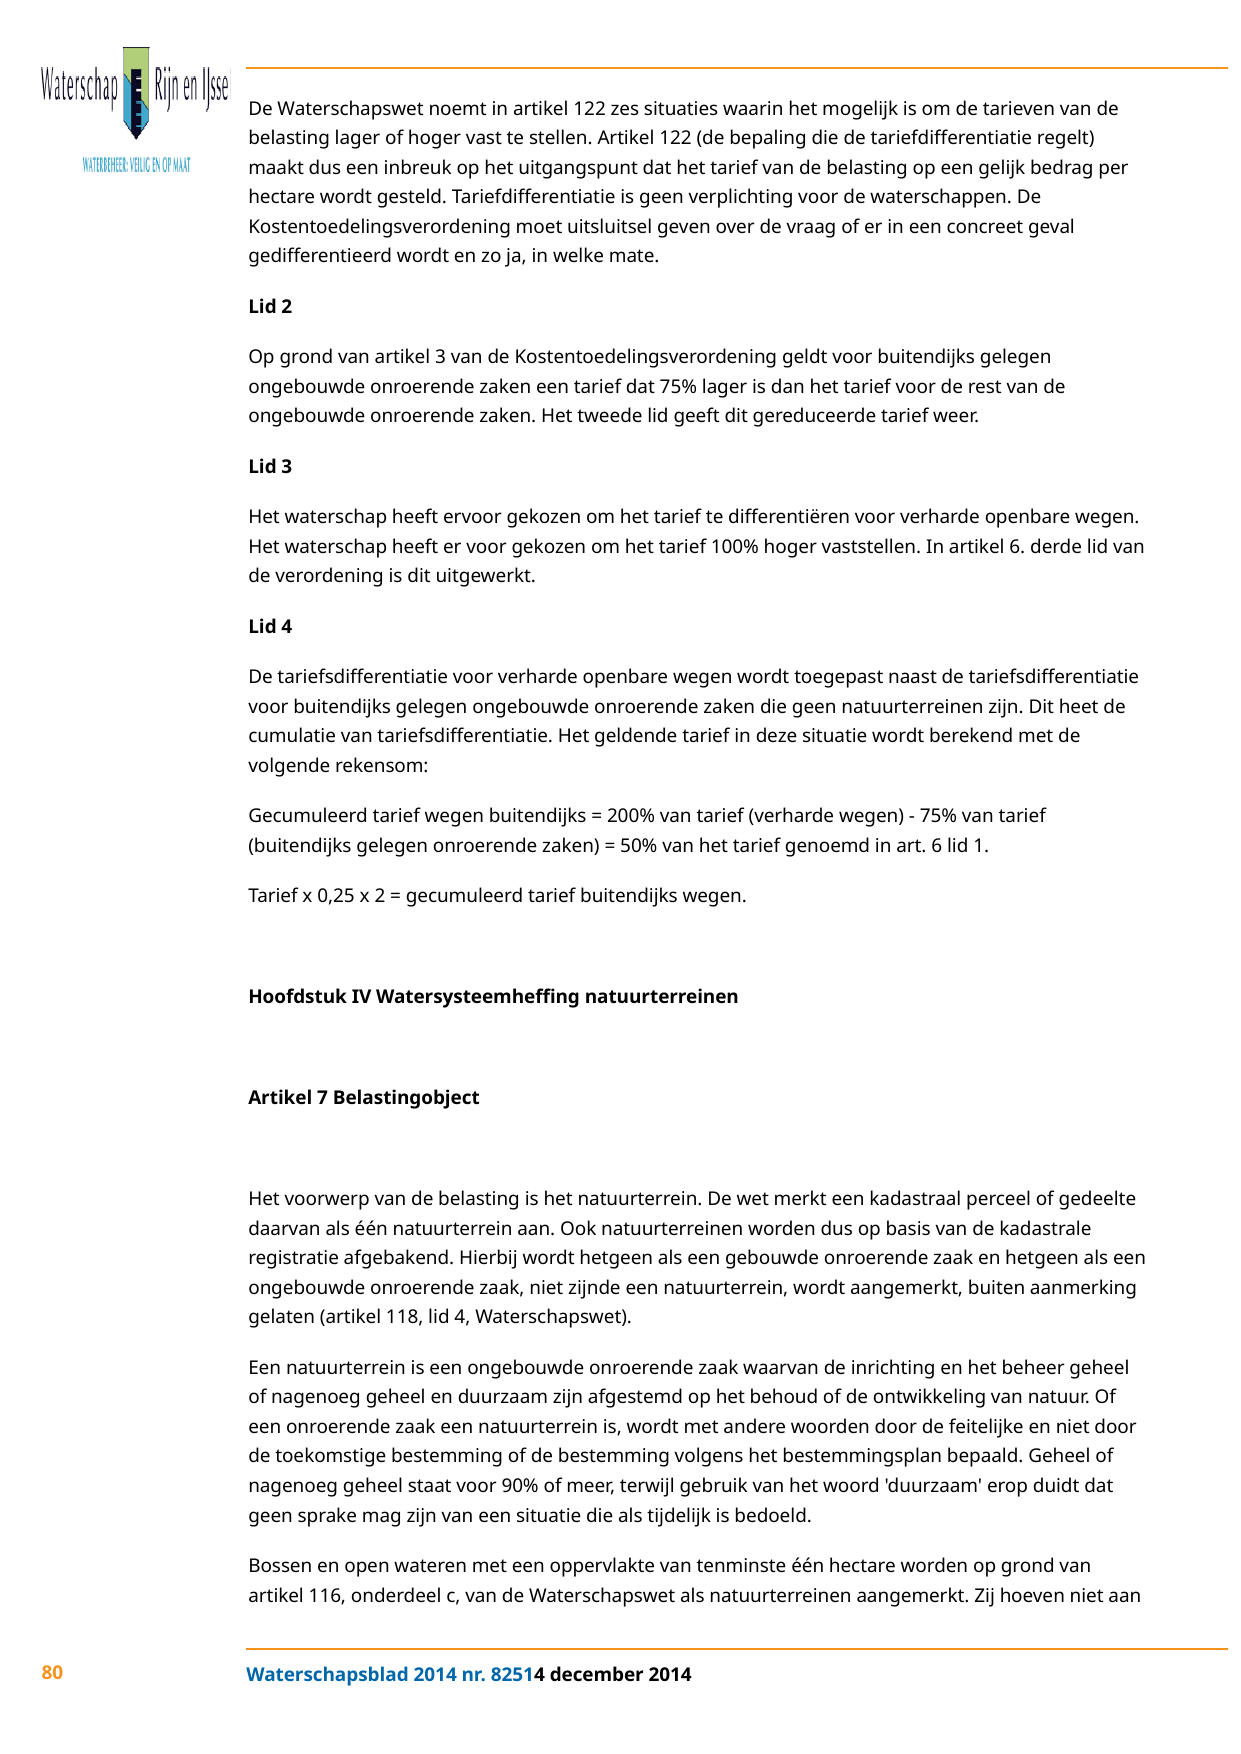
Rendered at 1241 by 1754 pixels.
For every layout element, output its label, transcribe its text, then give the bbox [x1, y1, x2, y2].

text Het waterschap heeft ervoor gekozen om het tarief te differentiëren voor verharde openbare wegen. Het waterschap heeft er voor gekozen om het tarief 100% hoger vaststellen. In artikel 6. derde lid van de verordening is dit uitgewerkt. [248, 503, 1152, 588]
text De Waterschapswet noemt in artikel 122 zes situaties waarin het mogelijk is om de tarieven van de belasting lager of hoger vast te stellen. Artikel 122 (de bepaling die de tariefdifferentiatie regelt) maakt dus een inbreuk op het uitgangspunt dat het tarief van de belasting op een gelijk bedrag per hectare wordt gesteld. Tariefdifferentiatie is geen verplichting voor de waterschappen. De Kostentoedelingsverordening moet uitsluitsel geven over de vraag of er in een concreet geval gedifferentieerd wordt en zo ja, in welke mate. [248, 95, 1152, 268]
text Een natuurterrein is een ongebouwde onroerende zaak waarvan de inrichting en het beheer geheel of nagenoeg geheel en duurzaam zijn afgestemd op het behoud of de ontwikkeling van natuur. Of een onroerende zaak een natuurterrein is, wordt met andere woorden door de feitelijke en niet door de toekomstige bestemming of de bestemming volgens het bestemmingsplan bepaald. Geheel of nagenoeg geheel staat voor 90% of meer, terwijl gebruik van het woord 'duurzaam' erop duidt dat geen sprake mag zijn van een situatie die als tijdelijk is bedoeld. [248, 1354, 1152, 1528]
text Op grond van artikel 3 van de Kostentoedelingsverordening geldt voor buitendijks gelegen ongebouwde onroerende zaken een tarief dat 75% lager is dan het tarief voor de rest van de ongebouwde onroerende zaken. Het tweede lid geeft dit gereduceerde tarief weer. [248, 343, 1152, 428]
text Lid 3 [248, 453, 1152, 479]
text Bossen en open wateren met een oppervlakte van tenminste één hectare worden op grond van artikel 116, onderdeel c, van de Waterschapswet als natuurterreinen aangemerkt. Zij hoeven niet aan [248, 1552, 1152, 1608]
text Artikel 7 Belastingobject [248, 1084, 1152, 1110]
text Tarief x 0,25 x 2 = gecumuleerd tarief buitendijks wegen. [248, 883, 1152, 908]
text Lid 4 [248, 613, 1152, 639]
picture [41, 47, 231, 172]
text Hoofdstuk IV Watersysteemheffing natuurterreinen [248, 983, 1152, 1009]
text Het voorwerp van de belasting is het natuurterrein. De wet merkt een kadastraal perceel of gedeelte daarvan als één natuurterrein aan. Ook natuurterreinen worden dus op basis van de kadastrale registratie afgebakend. Hierbij wordt hetgeen als een gebouwde onroerende zaak en hetgeen als een ongebouwde onroerende zaak, niet zijnde een natuurterrein, wordt aangemerkt, buiten aanmerking gelaten (artikel 118, lid 4, Waterschapswet). [248, 1185, 1152, 1329]
text De tariefsdifferentiatie voor verharde openbare wegen wordt toegepast naast de tariefsdifferentiatie voor buitendijks gelegen ongebouwde onroerende zaken die geen natuurterreinen zijn. Dit heet de cumulatie van tariefsdifferentiatie. Het geldende tarief in deze situatie wordt berekend met de volgende rekensom: [248, 663, 1152, 778]
text Gecumuleerd tarief wegen buitendijks = 200% van tarief (verharde wegen) - 75% van tarief (buitendijks gelegen onroerende zaken) = 50% van het tarief genoemd in art. 6 lid 1. [248, 803, 1152, 858]
text Lid 2 [248, 293, 1152, 319]
